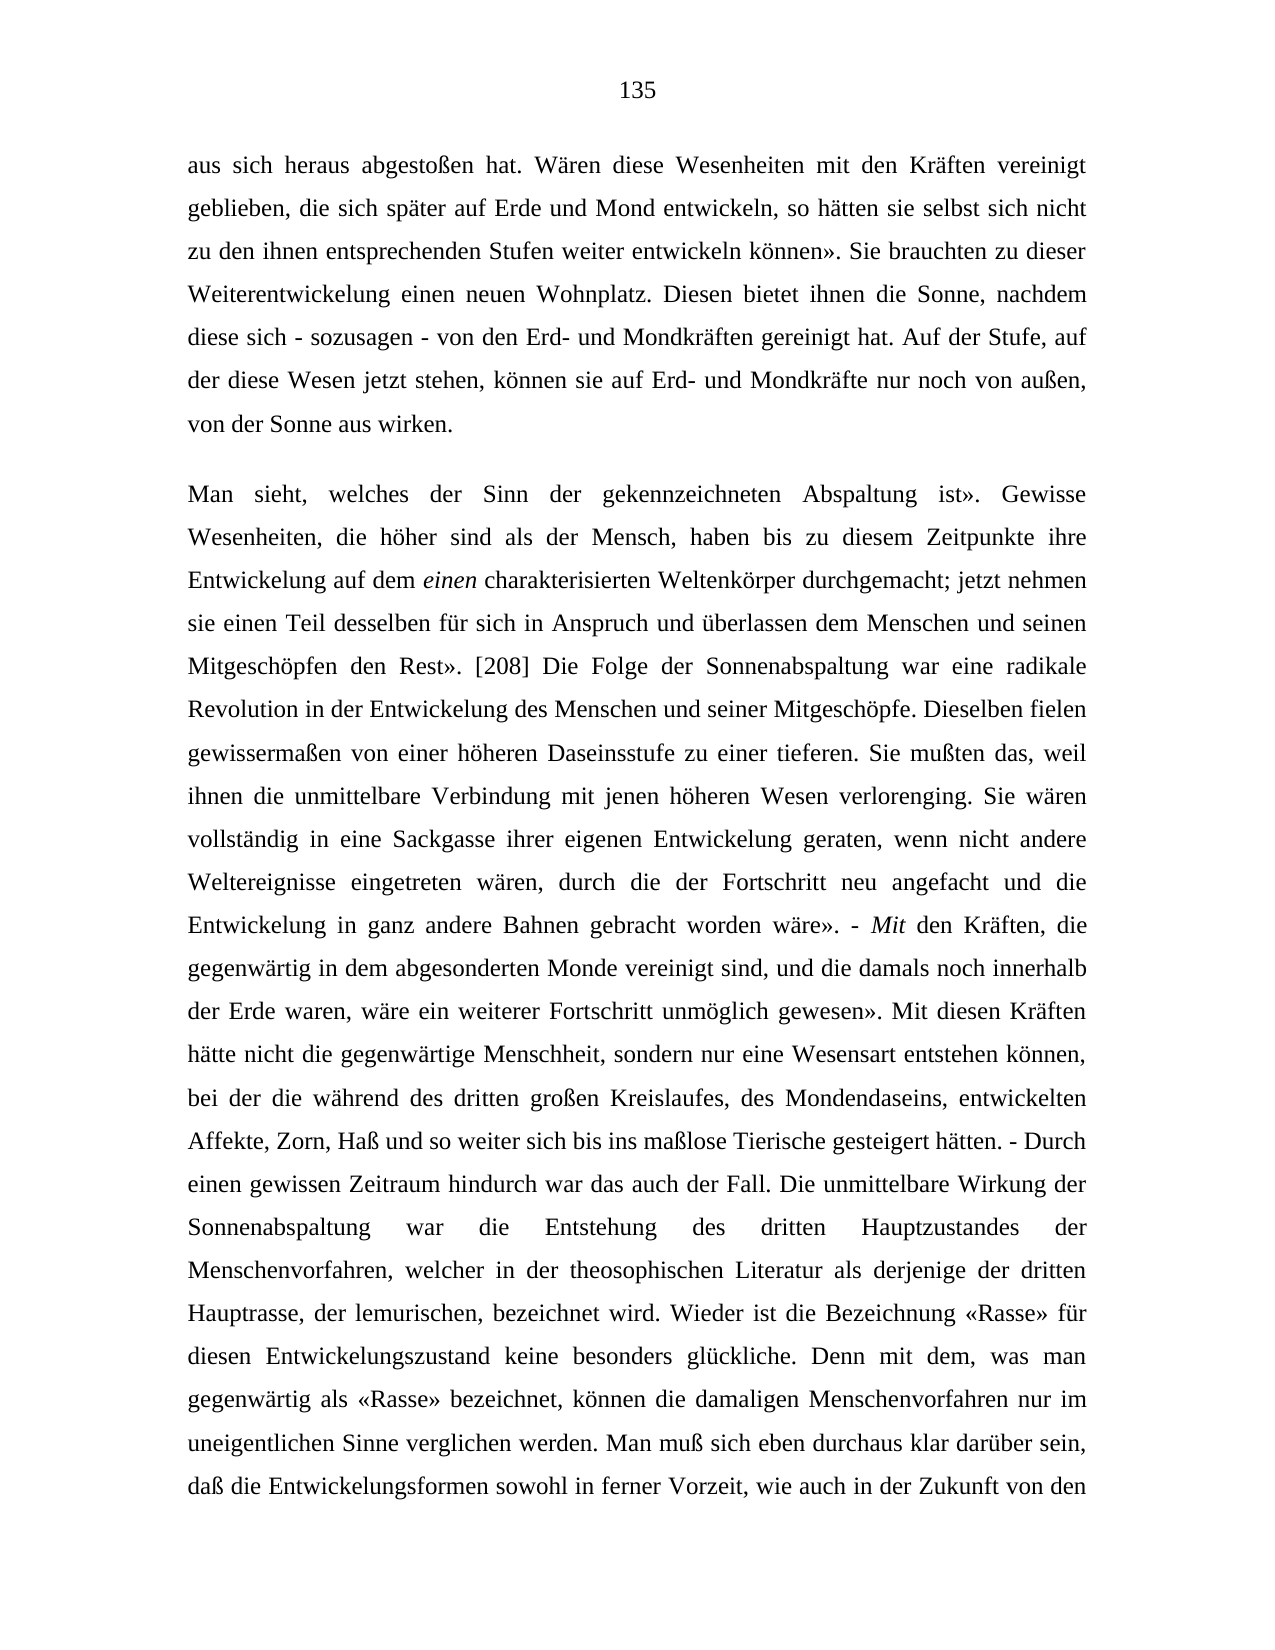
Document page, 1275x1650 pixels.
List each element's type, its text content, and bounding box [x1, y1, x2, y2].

text aus sich heraus abgestoßen hat. Wären diese Wesenheiten mit den Kräften vereinigt geblieben, die sich später auf Erde und Mond entwickeln, so hätten sie selbst sich nicht zu den ihnen entsprechenden Stufen weiter entwickeln können». Sie brauchten zu dieser Weiterentwickelung einen neuen Wohnplatz. Diesen bietet ihnen die Sonne, nachdem diese sich - sozusagen - von den Erd- und Mondkräften gereinigt hat. Auf der Stufe, auf der diese Wesen jetzt stehen, können sie auf Erd- und Mondkräfte nur noch von außen, von der Sonne aus wirken. [187, 150, 1087, 437]
text Man sieht, welches der Sinn der gekennzeichneten Abspaltung ist». Gewisse Wesenheiten, die höher sind als der Mensch, haben bis zu diesem Zeitpunkte ihre Entwickelung auf dem einen charakterisierten Weltenkörper durchgemacht; jetzt nehmen sie einen Teil desselben für sich in Anspruch und überlassen dem Menschen und seinen Mitgeschöpfen den Rest». [208] Die Folge der Sonnenabspaltung war eine radikale Revolution in der Entwickelung des Menschen und seiner Mitgeschöpfe. Dieselben fielen gewissermaßen von einer höheren Daseinsstufe zu einer tieferen. Sie mußten das, weil ihnen die unmittelbare Verbindung mit jenen höheren Wesen verlorenging. Sie wären vollständig in eine Sackgasse ihrer eigenen Entwickelung geraten, wenn nicht andere Weltereignisse eingetreten wären, durch die der Fortschritt neu angefacht und die Entwickelung in ganz andere Bahnen gebracht worden wäre». - Mit den Kräften, die gegenwärtig in dem abgesonderten Monde vereinigt sind, und die damals noch innerhalb der Erde waren, wäre ein weiterer Fortschritt unmöglich gewesen». Mit diesen Kräften hätte nicht die gegenwärtige Menschheit, sondern nur eine Wesensart entstehen können, bei der die während des dritten großen Kreislaufes, des Mondendaseins, entwickelten Affekte, Zorn, Haß und so weiter sich bis ins maßlose Tierische gesteigert hätten. - Durch einen gewissen Zeitraum hindurch war das auch der Fall. Die unmittelbare Wirkung der Sonnenabspaltung war die Entstehung des dritten Hauptzustandes der Menschenvorfahren, welcher in der theosophischen Literatur als derjenige der dritten Hauptrasse, der lemurischen, bezeichnet wird. Wieder ist die Bezeichnung «Rasse» für diesen Entwickelungszustand keine besonders glückliche. Denn mit dem, was man gegenwärtig als «Rasse» bezeichnet, können die damaligen Menschenvorfahren nur im uneigentlichen Sinne verglichen werden. Man muß sich eben durchaus klar darüber sein, daß die Entwickelungsformen sowohl in ferner Vorzeit, wie auch in der Zukunft von den [187, 479, 1087, 1499]
